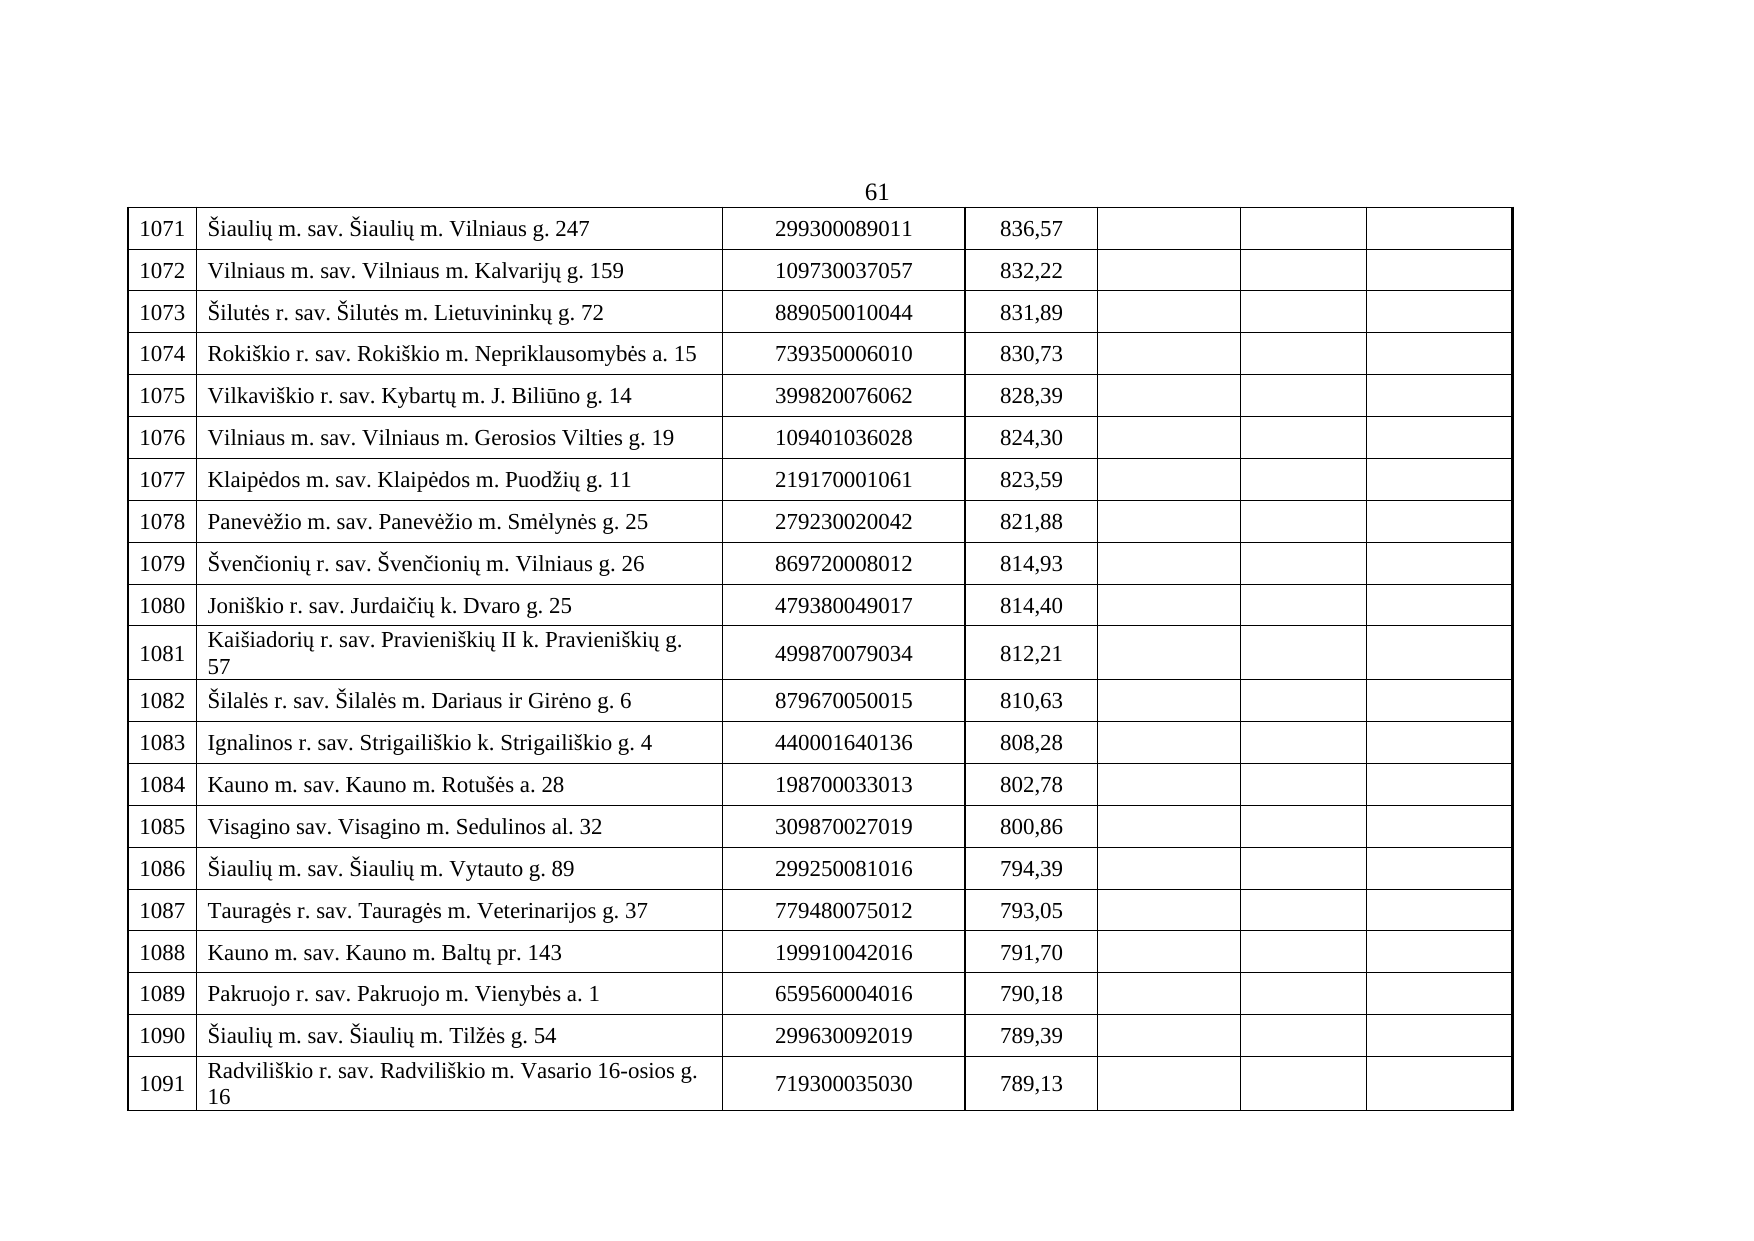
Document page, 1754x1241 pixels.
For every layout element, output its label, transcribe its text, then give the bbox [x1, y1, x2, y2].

table_cell [1367, 848, 1511, 888]
table_cell [1241, 722, 1366, 763]
table_cell [1367, 585, 1511, 625]
table_cell 824,30 [966, 417, 1097, 458]
table_cell 440001640136 [723, 722, 964, 763]
table_cell [1241, 501, 1366, 542]
table_cell [1098, 806, 1240, 847]
table_cell 109401036028 [723, 417, 964, 458]
table_cell [1367, 459, 1511, 500]
table_cell 198700033013 [723, 764, 964, 805]
table_cell [1098, 501, 1240, 542]
table_cell [1098, 764, 1240, 805]
table_cell Šilalės r. sav. Šilalės m. Dariaus ir Girėno g. 6 [197, 680, 722, 721]
table_cell 1071 [129, 208, 196, 248]
table_cell 1075 [129, 375, 196, 416]
table_cell 299250081016 [723, 848, 964, 888]
table_cell Panevėžio m. sav. Panevėžio m. Smėlynės g. 25 [197, 501, 722, 542]
table_cell Kauno m. sav. Kauno m. Baltų pr. 143 [197, 931, 722, 972]
table_cell 823,59 [966, 459, 1097, 500]
table_cell [1241, 543, 1366, 583]
table_cell 791,70 [966, 931, 1097, 972]
table_cell 790,18 [966, 973, 1097, 1014]
table_cell [1367, 1015, 1511, 1056]
table_cell [1367, 1057, 1511, 1110]
table_cell 830,73 [966, 333, 1097, 374]
table_cell 810,63 [966, 680, 1097, 721]
table_cell [1098, 626, 1240, 679]
table_cell Rokiškio r. sav. Rokiškio m. Nepriklausomybės a. 15 [197, 333, 722, 374]
table_cell [1241, 890, 1366, 930]
table_cell [1241, 250, 1366, 290]
table_cell [1367, 626, 1511, 679]
table_cell 109730037057 [723, 250, 964, 290]
table_cell 1073 [129, 291, 196, 332]
table_cell [1098, 848, 1240, 888]
table_cell 1090 [129, 1015, 196, 1056]
table_cell 399820076062 [723, 375, 964, 416]
table_cell [1098, 543, 1240, 583]
table_cell 1091 [129, 1057, 196, 1110]
table_cell 1084 [129, 764, 196, 805]
table_cell 1074 [129, 333, 196, 374]
table_cell 832,22 [966, 250, 1097, 290]
table_cell Šiaulių m. sav. Šiaulių m. Tilžės g. 54 [197, 1015, 722, 1056]
table_cell Šilutės r. sav. Šilutės m. Lietuvininkų g. 72 [197, 291, 722, 332]
table_cell Radviliškio r. sav. Radviliškio m. Vasario 16-osios g. 16 [197, 1057, 722, 1110]
table_cell 808,28 [966, 722, 1097, 763]
table_cell [1241, 459, 1366, 500]
table_cell [1367, 543, 1511, 583]
table_cell 779480075012 [723, 890, 964, 930]
table_cell 831,89 [966, 291, 1097, 332]
table_cell Ignalinos r. sav. Strigailiškio k. Strigailiškio g. 4 [197, 722, 722, 763]
table_cell 499870079034 [723, 626, 964, 679]
table_cell 479380049017 [723, 585, 964, 625]
table_cell 814,93 [966, 543, 1097, 583]
table_cell Vilniaus m. sav. Vilniaus m. Gerosios Vilties g. 19 [197, 417, 722, 458]
table_cell 800,86 [966, 806, 1097, 847]
table_cell 309870027019 [723, 806, 964, 847]
table_cell 1076 [129, 417, 196, 458]
table_cell [1367, 333, 1511, 374]
table_cell [1367, 375, 1511, 416]
table_cell [1367, 501, 1511, 542]
table_cell 1079 [129, 543, 196, 583]
table_cell Šiaulių m. sav. Šiaulių m. Vilniaus g. 247 [197, 208, 722, 248]
table_cell [1367, 931, 1511, 972]
table_cell 793,05 [966, 890, 1097, 930]
table_cell [1241, 585, 1366, 625]
table_cell [1241, 291, 1366, 332]
table_cell [1367, 250, 1511, 290]
table_cell [1241, 626, 1366, 679]
table_cell [1367, 680, 1511, 721]
table_cell [1098, 291, 1240, 332]
table_cell Vilniaus m. sav. Vilniaus m. Kalvarijų g. 159 [197, 250, 722, 290]
table_cell 659560004016 [723, 973, 964, 1014]
table_cell 1085 [129, 806, 196, 847]
table_cell Visagino sav. Visagino m. Sedulinos al. 32 [197, 806, 722, 847]
table_cell [1241, 1015, 1366, 1056]
table_cell [1098, 459, 1240, 500]
table_cell Tauragės r. sav. Tauragės m. Veterinarijos g. 37 [197, 890, 722, 930]
table_cell [1098, 417, 1240, 458]
table_cell Joniškio r. sav. Jurdaičių k. Dvaro g. 25 [197, 585, 722, 625]
table_cell 794,39 [966, 848, 1097, 888]
table_cell [1098, 931, 1240, 972]
table_cell [1098, 973, 1240, 1014]
table_cell Klaipėdos m. sav. Klaipėdos m. Puodžių g. 11 [197, 459, 722, 500]
table_cell [1098, 1015, 1240, 1056]
table_cell [1241, 973, 1366, 1014]
table_cell [1098, 375, 1240, 416]
table_cell 299300089011 [723, 208, 964, 248]
table_cell [1241, 333, 1366, 374]
table_cell [1241, 417, 1366, 458]
table_cell 789,39 [966, 1015, 1097, 1056]
table_cell [1367, 806, 1511, 847]
table_cell 1089 [129, 973, 196, 1014]
table_cell [1367, 890, 1511, 930]
table_cell Vilkaviškio r. sav. Kybartų m. J. Biliūno g. 14 [197, 375, 722, 416]
table_cell 889050010044 [723, 291, 964, 332]
table_cell [1241, 375, 1366, 416]
table_cell Kaišiadorių r. sav. Pravieniškių II k. Pravieniškių g. 57 [197, 626, 722, 679]
table_cell [1241, 764, 1366, 805]
table_cell 219170001061 [723, 459, 964, 500]
table_cell [1367, 208, 1511, 248]
table_cell [1098, 585, 1240, 625]
table_cell 836,57 [966, 208, 1097, 248]
table_cell 1088 [129, 931, 196, 972]
table_cell 1082 [129, 680, 196, 721]
table_cell [1098, 722, 1240, 763]
table_cell 299630092019 [723, 1015, 964, 1056]
table_cell 1080 [129, 585, 196, 625]
table_cell [1098, 250, 1240, 290]
table_cell Kauno m. sav. Kauno m. Rotušės a. 28 [197, 764, 722, 805]
table_cell 1087 [129, 890, 196, 930]
table_cell [1241, 931, 1366, 972]
table_cell [1367, 291, 1511, 332]
table_cell [1098, 208, 1240, 248]
table_cell 739350006010 [723, 333, 964, 374]
table_cell 199910042016 [723, 931, 964, 972]
table_cell [1098, 680, 1240, 721]
table_cell [1241, 680, 1366, 721]
table_cell Pakruojo r. sav. Pakruojo m. Vienybės a. 1 [197, 973, 722, 1014]
table_cell [1367, 973, 1511, 1014]
table_cell 279230020042 [723, 501, 964, 542]
table_cell [1098, 1057, 1240, 1110]
table_cell 828,39 [966, 375, 1097, 416]
table_cell 879670050015 [723, 680, 964, 721]
table_cell Švenčionių r. sav. Švenčionių m. Vilniaus g. 26 [197, 543, 722, 583]
table_cell [1098, 890, 1240, 930]
table_cell 1083 [129, 722, 196, 763]
table_cell [1367, 764, 1511, 805]
table_cell 1086 [129, 848, 196, 888]
table_cell 1072 [129, 250, 196, 290]
table_cell 789,13 [966, 1057, 1097, 1110]
table_cell Šiaulių m. sav. Šiaulių m. Vytauto g. 89 [197, 848, 722, 888]
table_cell 1078 [129, 501, 196, 542]
table_cell [1241, 1057, 1366, 1110]
table_cell 814,40 [966, 585, 1097, 625]
table_cell [1241, 848, 1366, 888]
table_cell [1241, 208, 1366, 248]
table_cell [1098, 333, 1240, 374]
table_cell 719300035030 [723, 1057, 964, 1110]
table_cell 812,21 [966, 626, 1097, 679]
table_cell 1077 [129, 459, 196, 500]
table_cell 802,78 [966, 764, 1097, 805]
table_cell [1241, 806, 1366, 847]
table_cell 821,88 [966, 501, 1097, 542]
table_cell [1367, 417, 1511, 458]
table_cell 1081 [129, 626, 196, 679]
table_cell [1367, 722, 1511, 763]
table_cell 869720008012 [723, 543, 964, 583]
